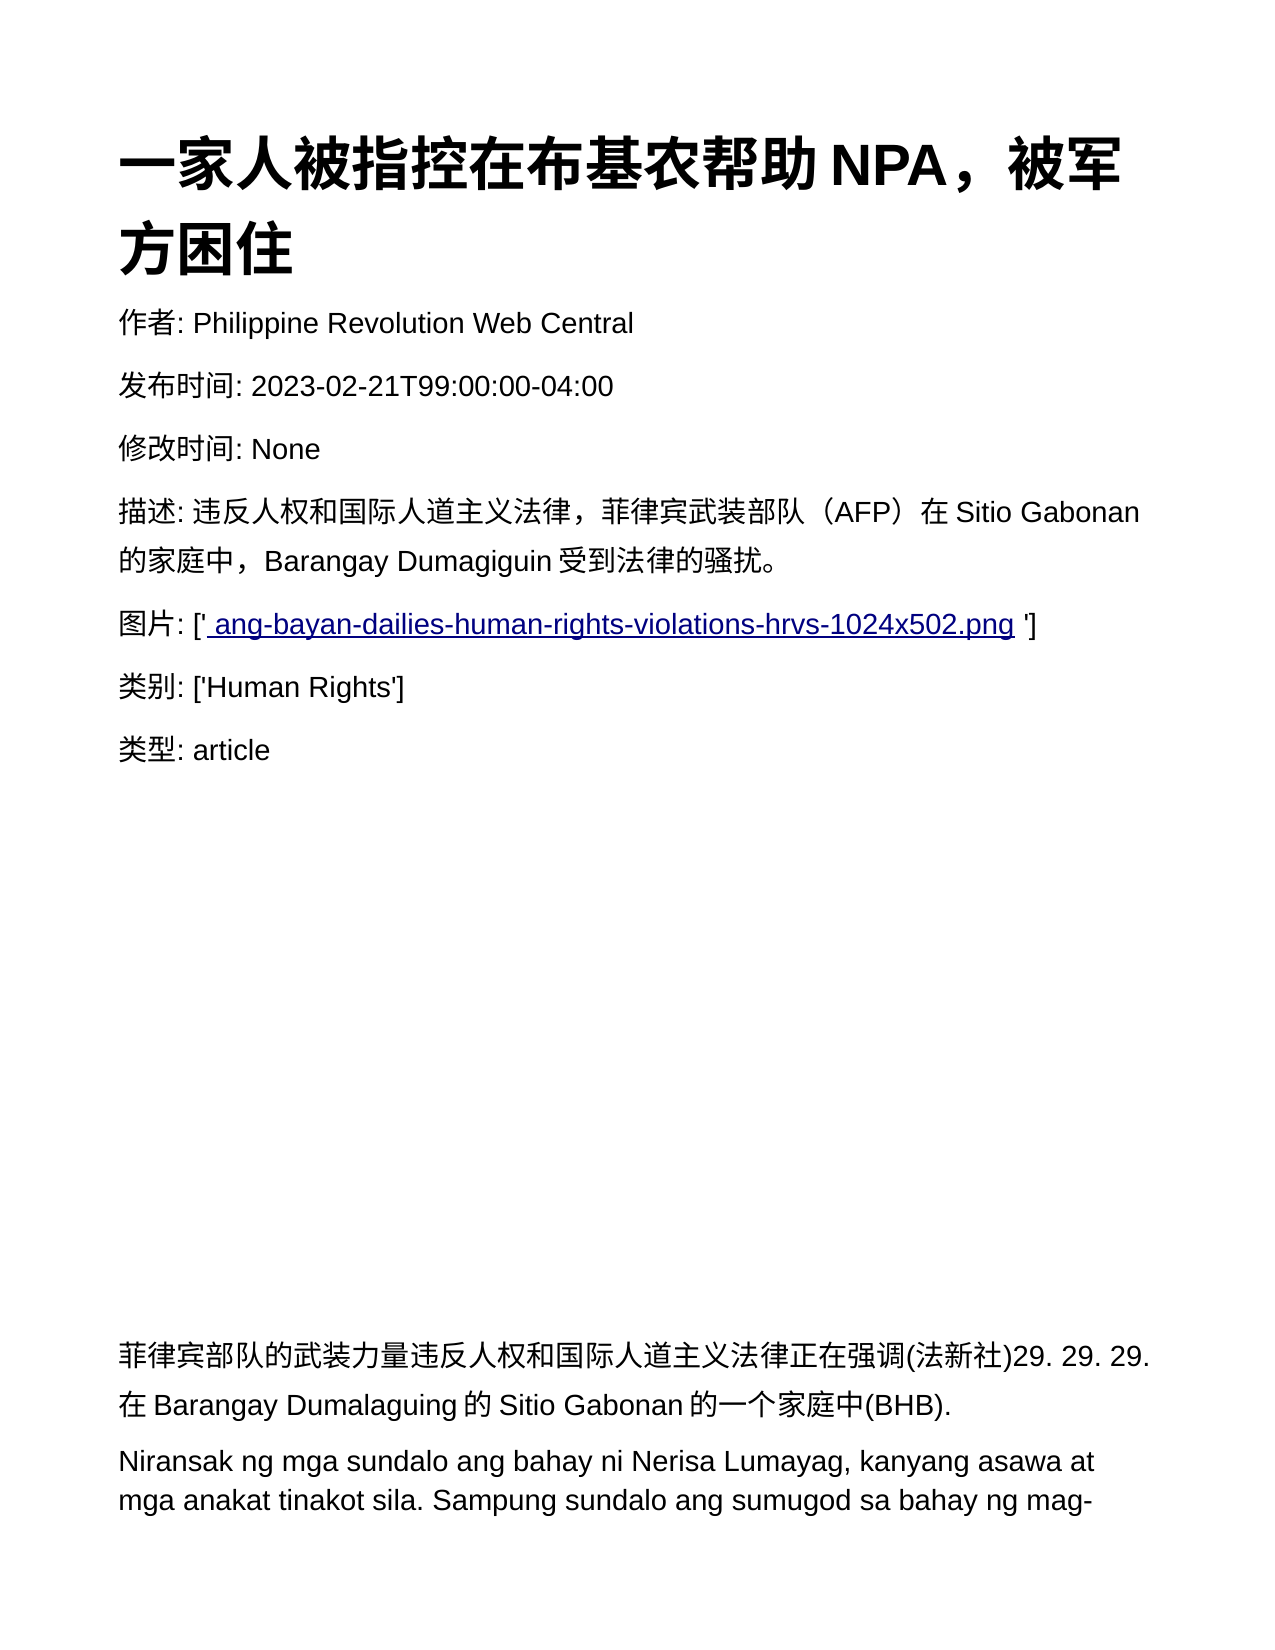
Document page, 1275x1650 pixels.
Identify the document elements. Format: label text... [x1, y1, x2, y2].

text 修改时间: None [118, 426, 1157, 468]
text 类型: article [118, 727, 1157, 769]
text 作者: Philippine Revolution Web Central [118, 299, 1157, 342]
subtitle 一家人被指控在布基农帮助NPA，被军方困住 [118, 118, 1157, 287]
text Niransak ng mga sundalo ang bahay ni Nerisa Lumayag, kanyang asawa at mga anakat tinakot sila. Sampung sundalo ang sumugod sa bahay ng mag- [118, 1444, 1157, 1516]
text 菲律宾部队的武装力量违反人权和国际人道主义法律正在强调(法新社)29. 29. 29.在Barangay Dumalaguing的Sitio Gabonan的一个家庭中(BHB). [118, 790, 1157, 1423]
text 图片: [' ang-bayan-dailies-human-rights-violations-hrvs-1024x502.png '] [118, 601, 1157, 643]
text 描述: 违反人权和国际人道主义法律，菲律宾武装部队（AFP）在Sitio Gabonan的家庭中，Barangay Dumagiguin受到法律的骚扰。 [118, 489, 1157, 580]
text 类别: ['Human Rights'] [118, 664, 1157, 706]
text 发布时间: 2023-02-21T99:00:00-04:00 [118, 363, 1157, 405]
